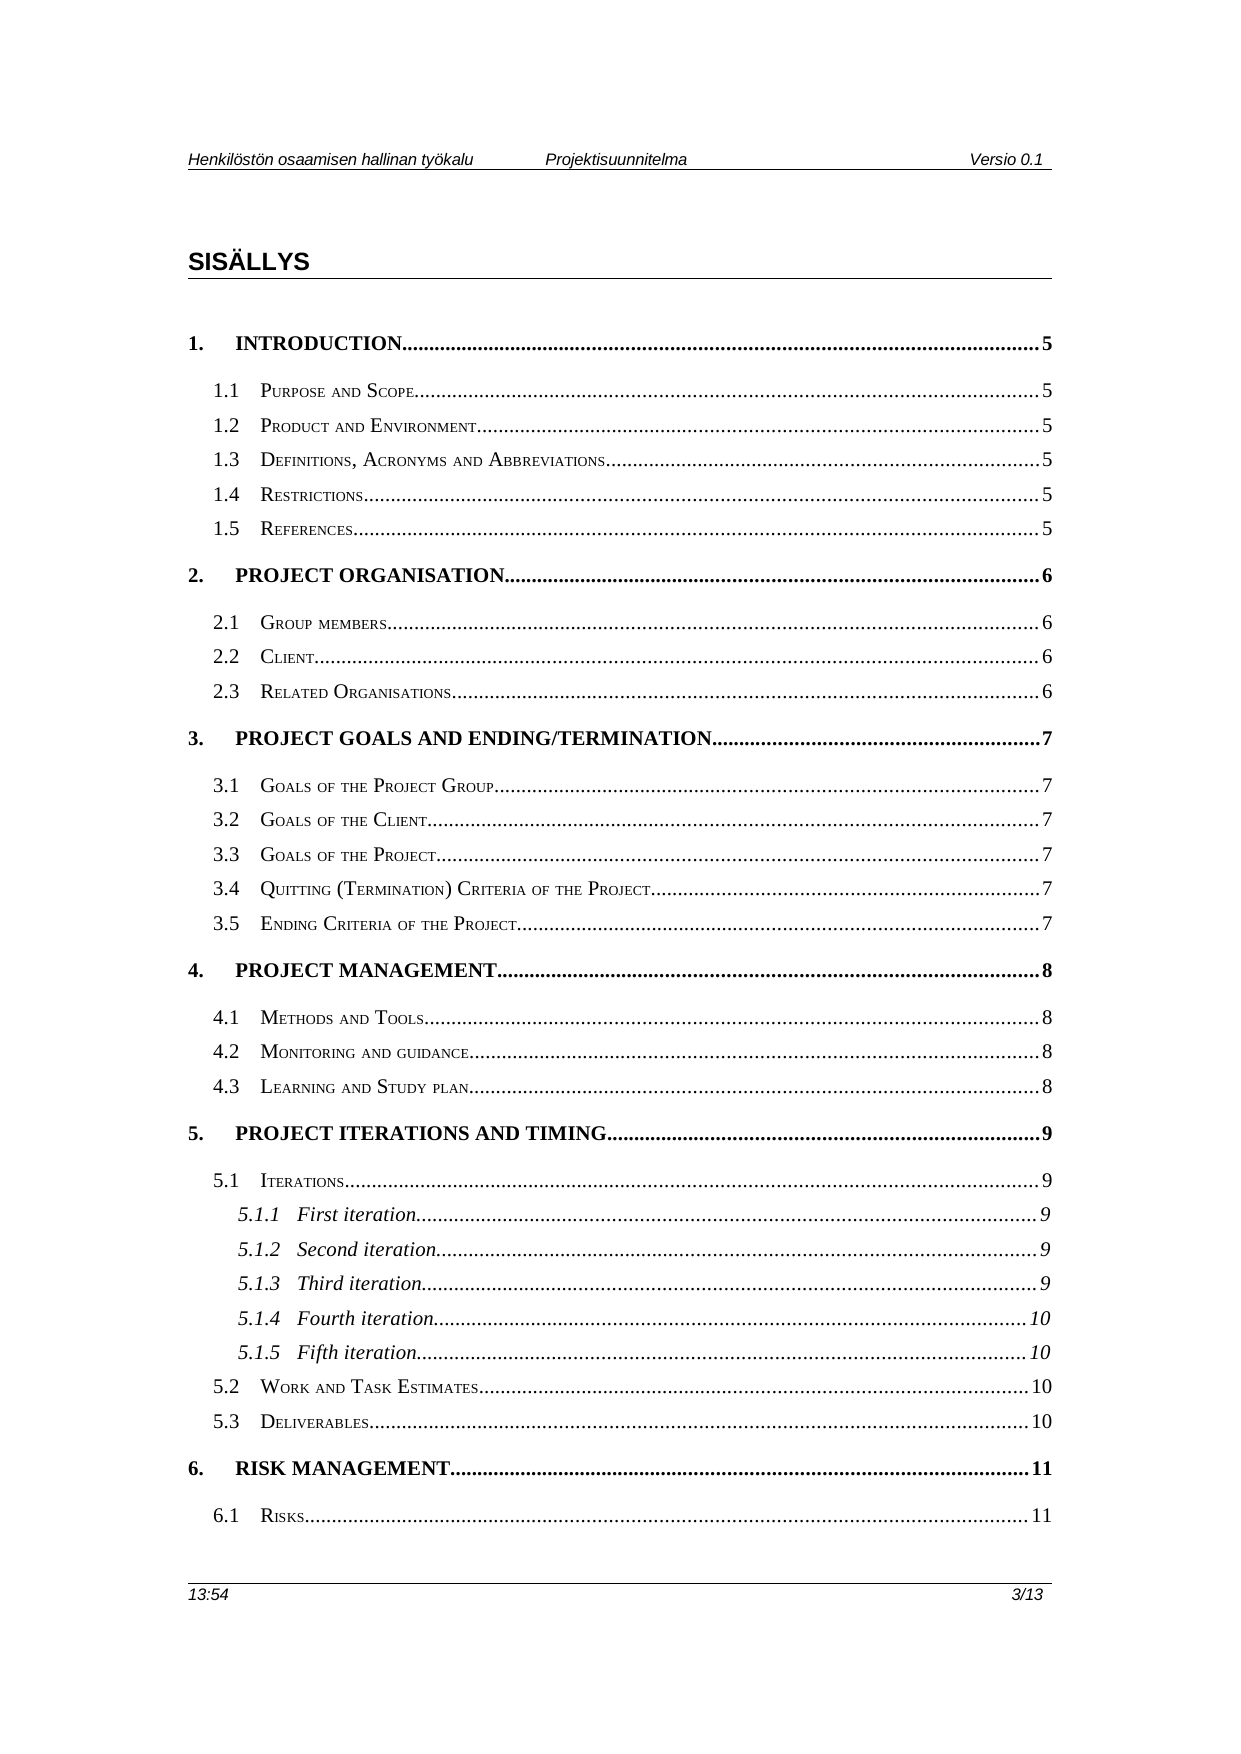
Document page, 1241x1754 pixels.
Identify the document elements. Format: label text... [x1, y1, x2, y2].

text 3.4 Quitting (Termination) Criteria of the Project 7 [213, 877, 1052, 900]
text 2. Project organiSation 6 [188, 564, 1052, 587]
text 1.2 Product and Environment 5 [213, 413, 1052, 436]
text 5.2 Work and Task Estimates 10 [213, 1375, 1052, 1398]
text 6.1 Risks 11 [213, 1504, 1052, 1527]
text 4.1 Methods and Tools 8 [213, 1006, 1052, 1029]
text 4.2 Monitoring and guidance 8 [213, 1040, 1052, 1063]
text 3.5 Ending Criteria of the Project 7 [213, 912, 1052, 935]
text 2.2 Client 6 [213, 645, 1052, 668]
text 5.1.3 Third iteration 9 [238, 1272, 1052, 1295]
text 1. Introduction 5 [188, 332, 1052, 355]
text 5.3 Deliverables 10 [213, 1410, 1052, 1433]
text 1.5 References 5 [213, 517, 1052, 540]
text 6. Risk Management 11 [188, 1457, 1052, 1480]
text 5.1.1 First iteration 9 [238, 1203, 1052, 1226]
text 1.1 Purpose and Scope 5 [213, 379, 1052, 402]
text 3.2 Goals of the Client 7 [213, 808, 1052, 831]
text 1.4 Restrictions 5 [213, 482, 1052, 505]
text 2.3 Related Organisations 6 [213, 680, 1052, 703]
text 3. Project goals and ending/termination 7 [188, 727, 1052, 750]
text 5.1 Iterations 9 [213, 1168, 1052, 1192]
text 5.1.4 Fourth iteration 10 [238, 1306, 1052, 1329]
subtitle Sisällys [188, 248, 1052, 278]
text 5.1.5 Fifth iteration 10 [238, 1341, 1052, 1364]
text 5.1.2 Second iteration 9 [238, 1237, 1052, 1261]
text 4. Project management 8 [188, 959, 1052, 982]
text 5. Project iterations and Timing 9 [188, 1122, 1052, 1144]
text 3.3 Goals of the Project 7 [213, 843, 1052, 866]
text 1.3 Definitions, Acronyms and Abbreviations 5 [213, 448, 1052, 471]
text 3.1 Goals of the Project Group 7 [213, 774, 1052, 797]
text 2.1 Group members 6 [213, 611, 1052, 634]
text 4.3 Learning and Study plan 8 [213, 1074, 1052, 1098]
